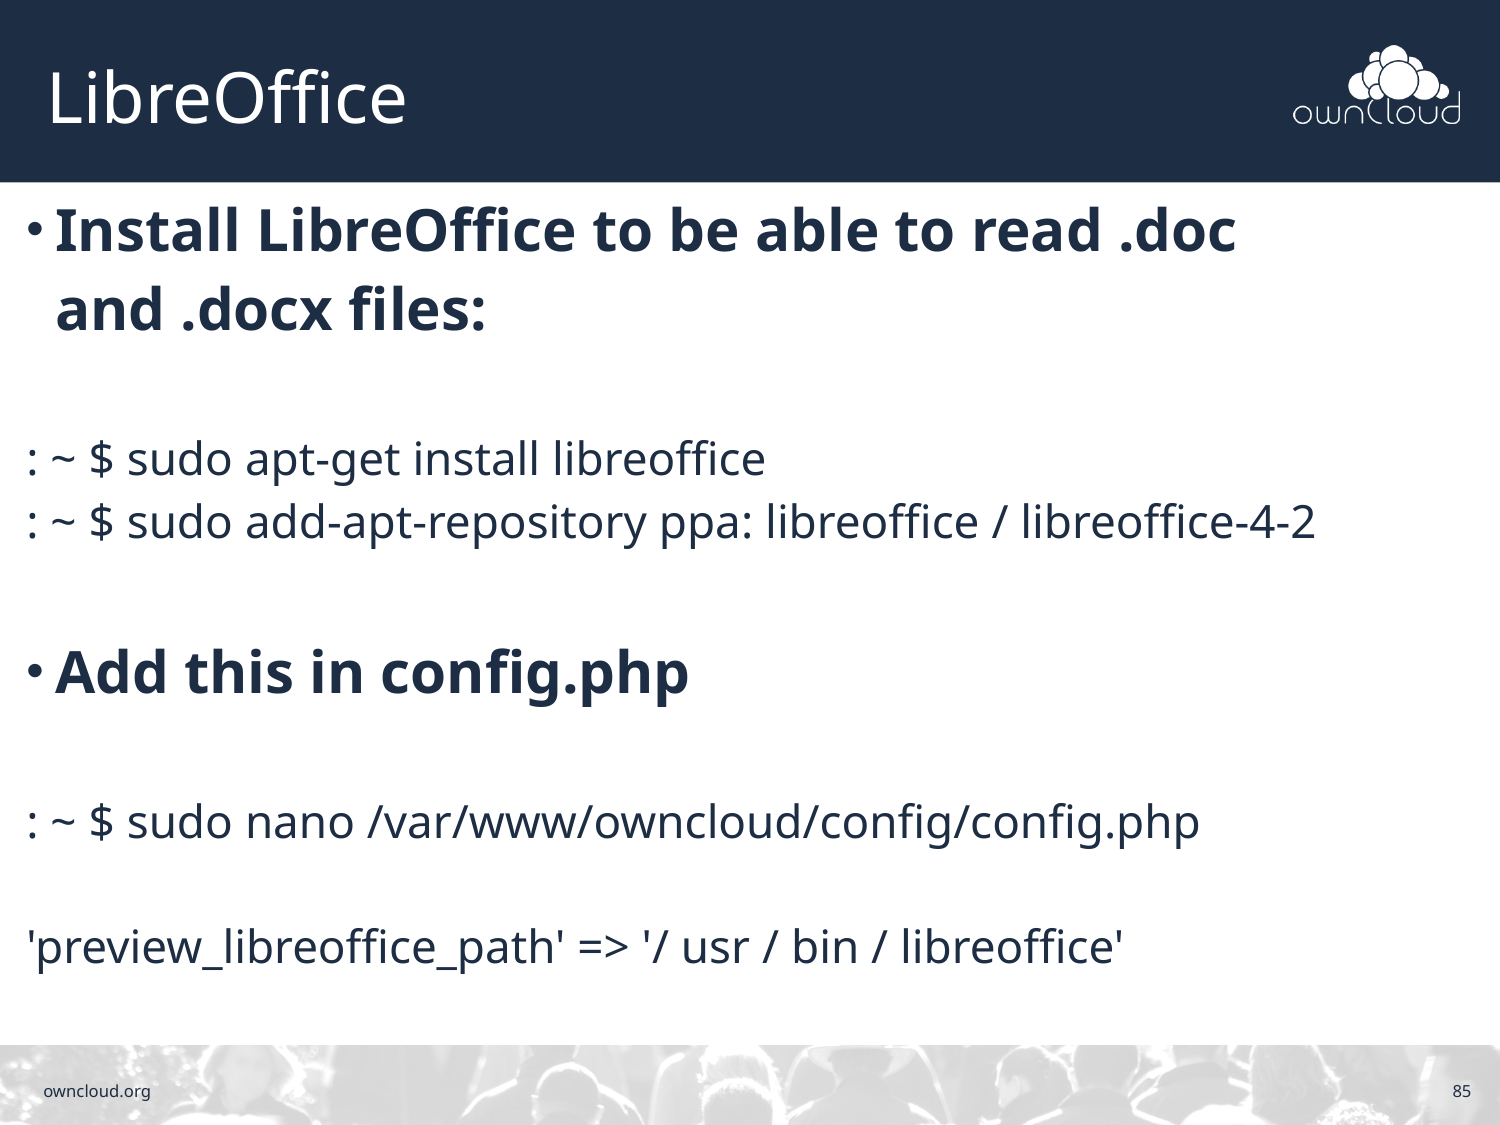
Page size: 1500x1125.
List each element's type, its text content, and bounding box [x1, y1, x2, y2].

title LibreOffice [46, 5, 1258, 187]
picture [1293, 45, 1460, 124]
list Install LibreOffice to be able to read .doc and .docx files: : ~ $ sudo apt-get install libreoffice : ~ $ sudo add-apt-repository ppa: libreoffice / libreoffice-4-2 Add this in config.php : ~ $ sudo nano /var/www/owncloud/config/config.php 'preview_libreoffice_path' => '/ usr / bin / libreoffice' [26, 188, 1444, 1000]
picture [0, 1045, 1500, 1125]
